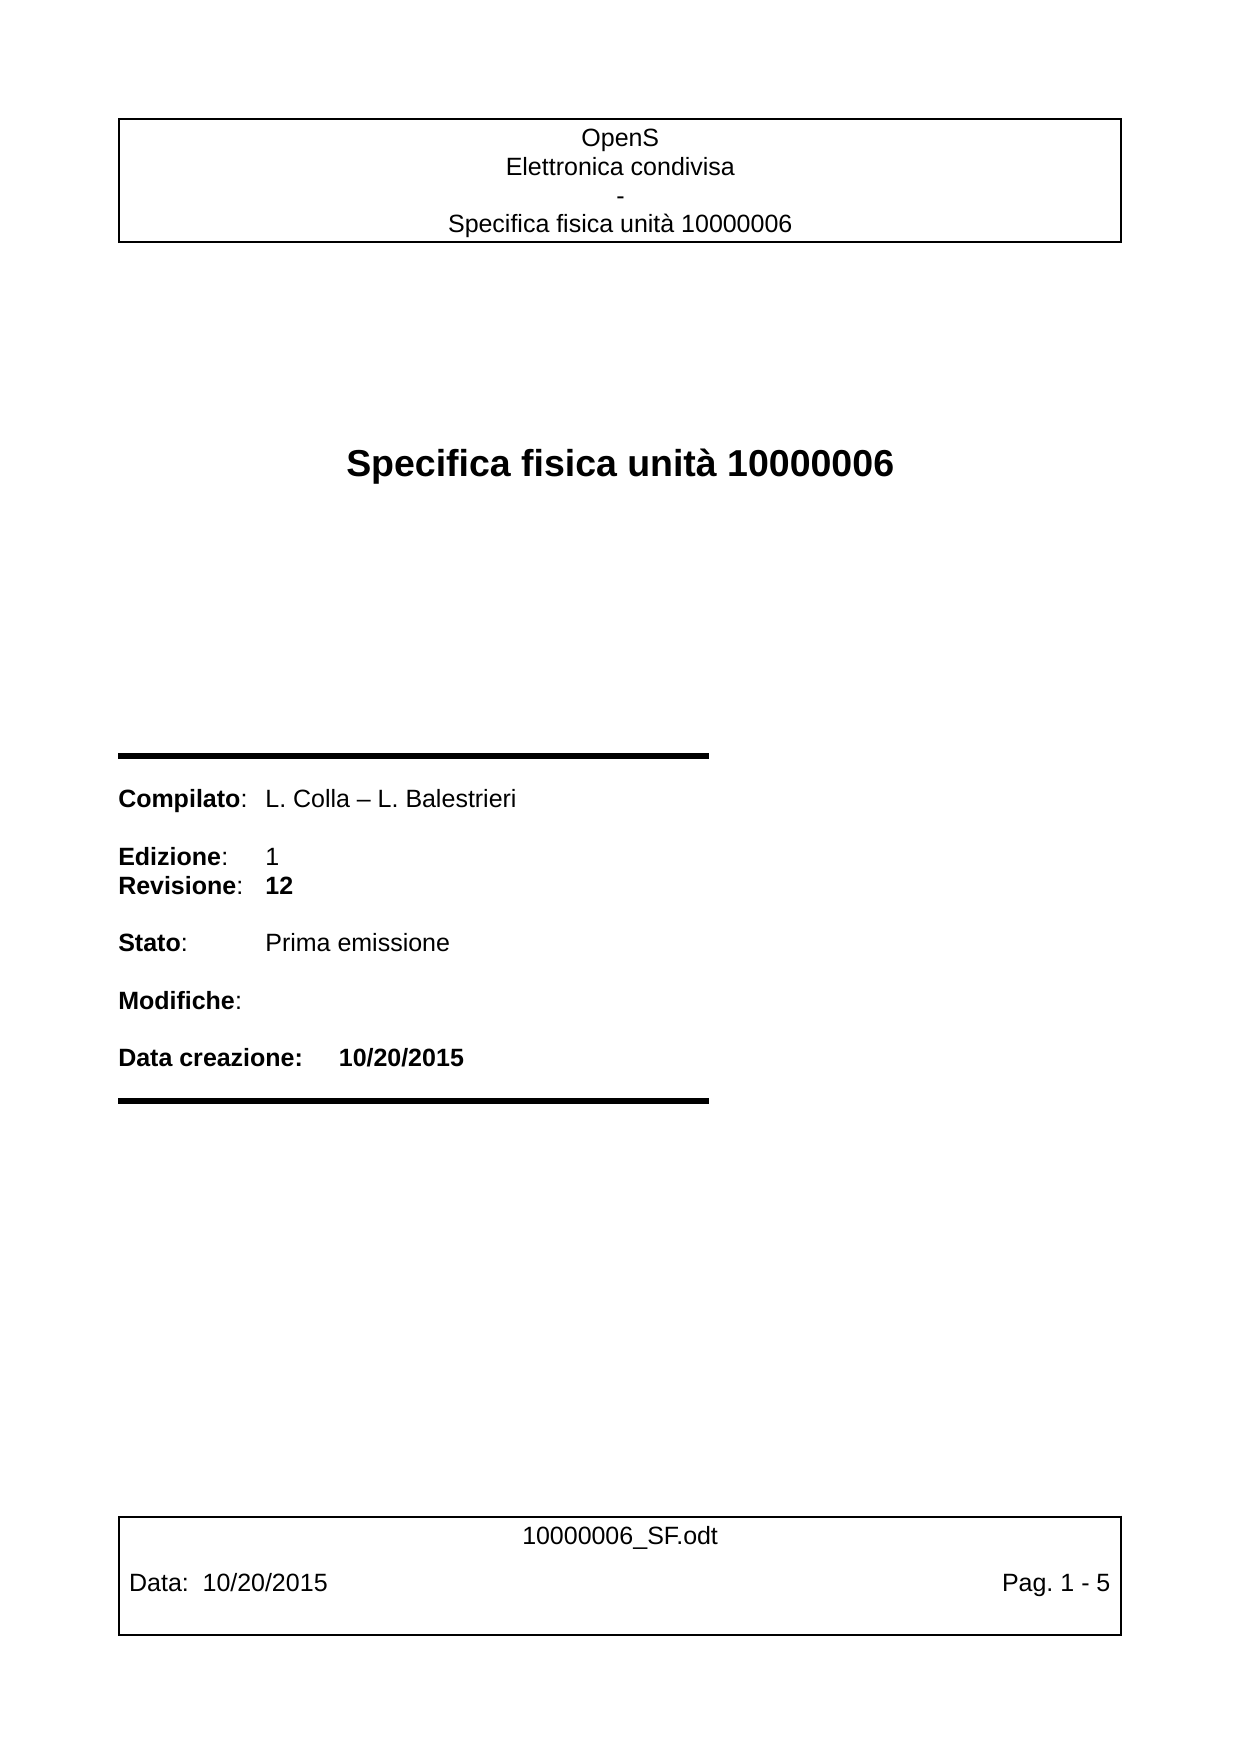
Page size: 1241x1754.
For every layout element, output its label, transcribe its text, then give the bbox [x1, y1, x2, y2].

text Stato: Prima emissione [118, 928, 1121, 957]
text Data creazione: 20/10/2015 [118, 1043, 1121, 1072]
text Edizione: 1 [118, 842, 1121, 871]
text Modifiche: [118, 986, 1121, 1014]
title Specifica fisica unità 10000006 [118, 441, 1122, 484]
text Compilato: L. Colla – L. Balestrieri [118, 784, 1121, 813]
text Revisione: 12 [118, 871, 1121, 899]
